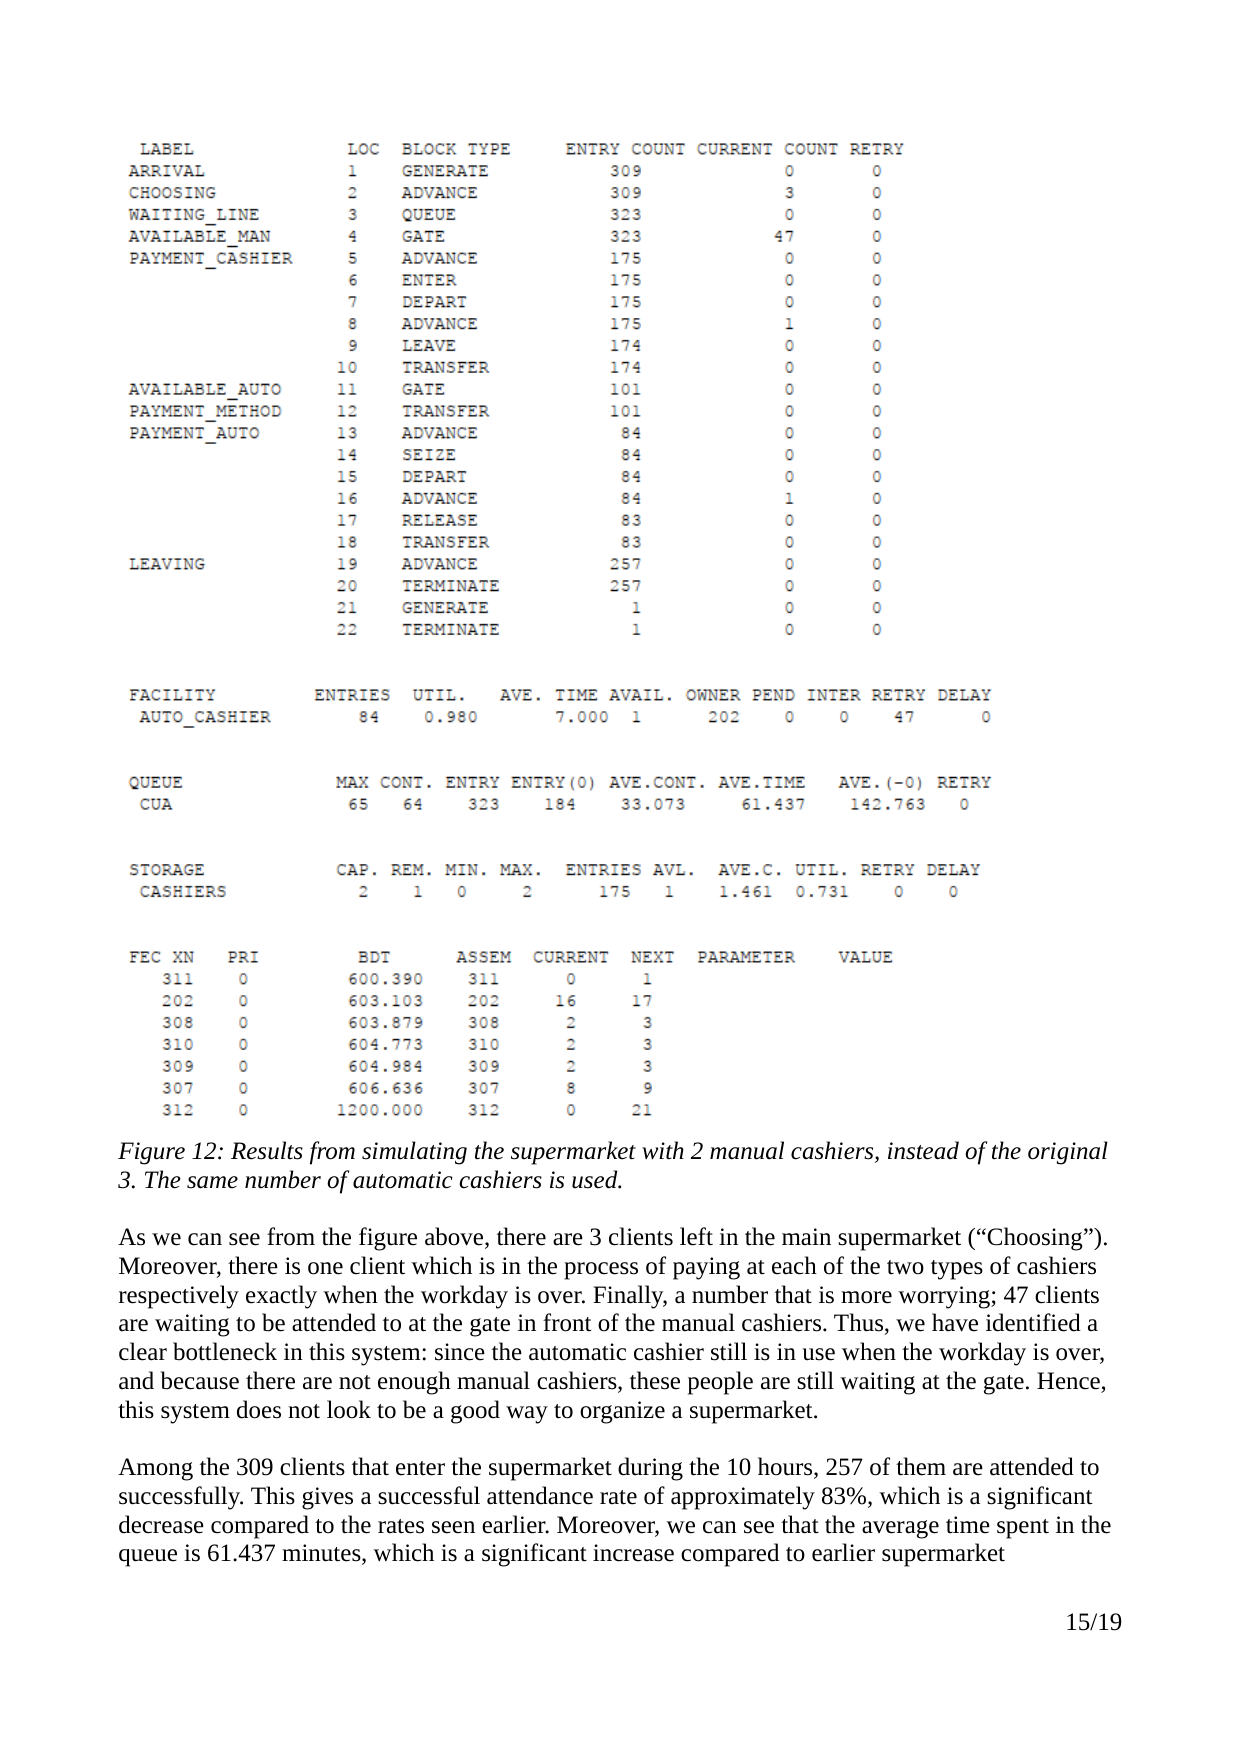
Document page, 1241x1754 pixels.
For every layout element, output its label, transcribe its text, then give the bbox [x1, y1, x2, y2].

text Among the 309 clients that enter the supermarket during the 10 hours, 257 of them are attended to successfully. This gives a successful attendance rate of approximately 83%, which is a significant decrease compared to the rates seen earlier. Moreover, we can see that the average time spent in the queue is 61.437 minutes, which is a significant increase compared to earlier supermarket [118, 1452, 1122, 1567]
text As we can see from the figure above, there are 3 clients left in the main supermarket (“Choosing”). Moreover, there is one client which is in the process of paying at each of the two types of cashiers respectively exactly when the workday is over. Finally, a number that is more worrying; 47 clients are waiting to be attended to at the gate in front of the manual cashiers. Thus, we have identified a clear bottleneck in this system: since the automatic cashier still is in use when the workday is over, and because there are not enough manual cashiers, these people are still waiting at the gate. Hence, this system does not look to be a good way to organize a supermarket. [118, 1222, 1122, 1423]
text Figure 12: Results from simulating the supermarket with 2 manual cashiers, instead of the original 3. The same number of automatic cashiers is used. [118, 1136, 1122, 1193]
picture [118, 130, 1123, 1136]
